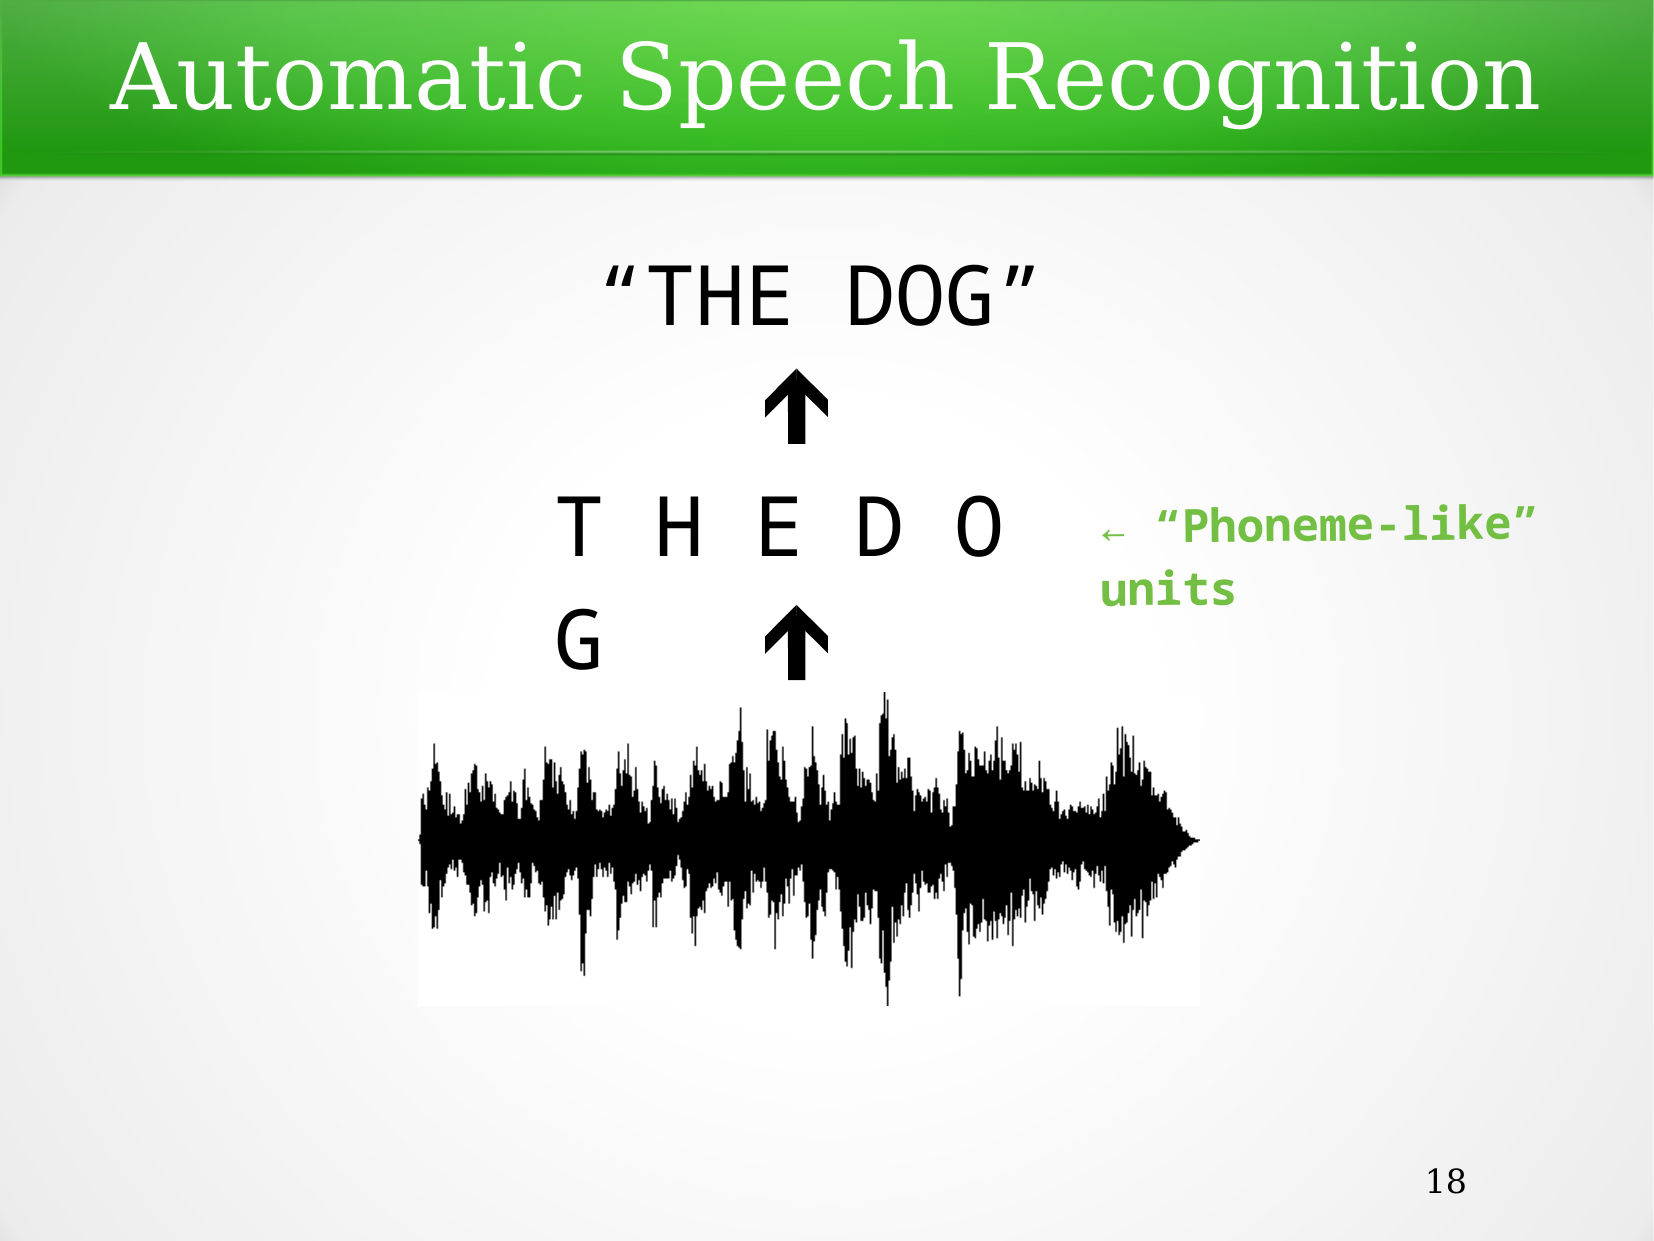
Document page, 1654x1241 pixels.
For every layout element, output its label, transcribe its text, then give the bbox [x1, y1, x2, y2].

text_box T H E D O G [539, 459, 1080, 586]
title Automatic Speech Recognition [82, 11, 1571, 154]
text_box “THE DOG” [580, 229, 1121, 356]
text_box ← “Phoneme-like” units [1084, 480, 1654, 814]
picture [0, 0, 1654, 1241]
